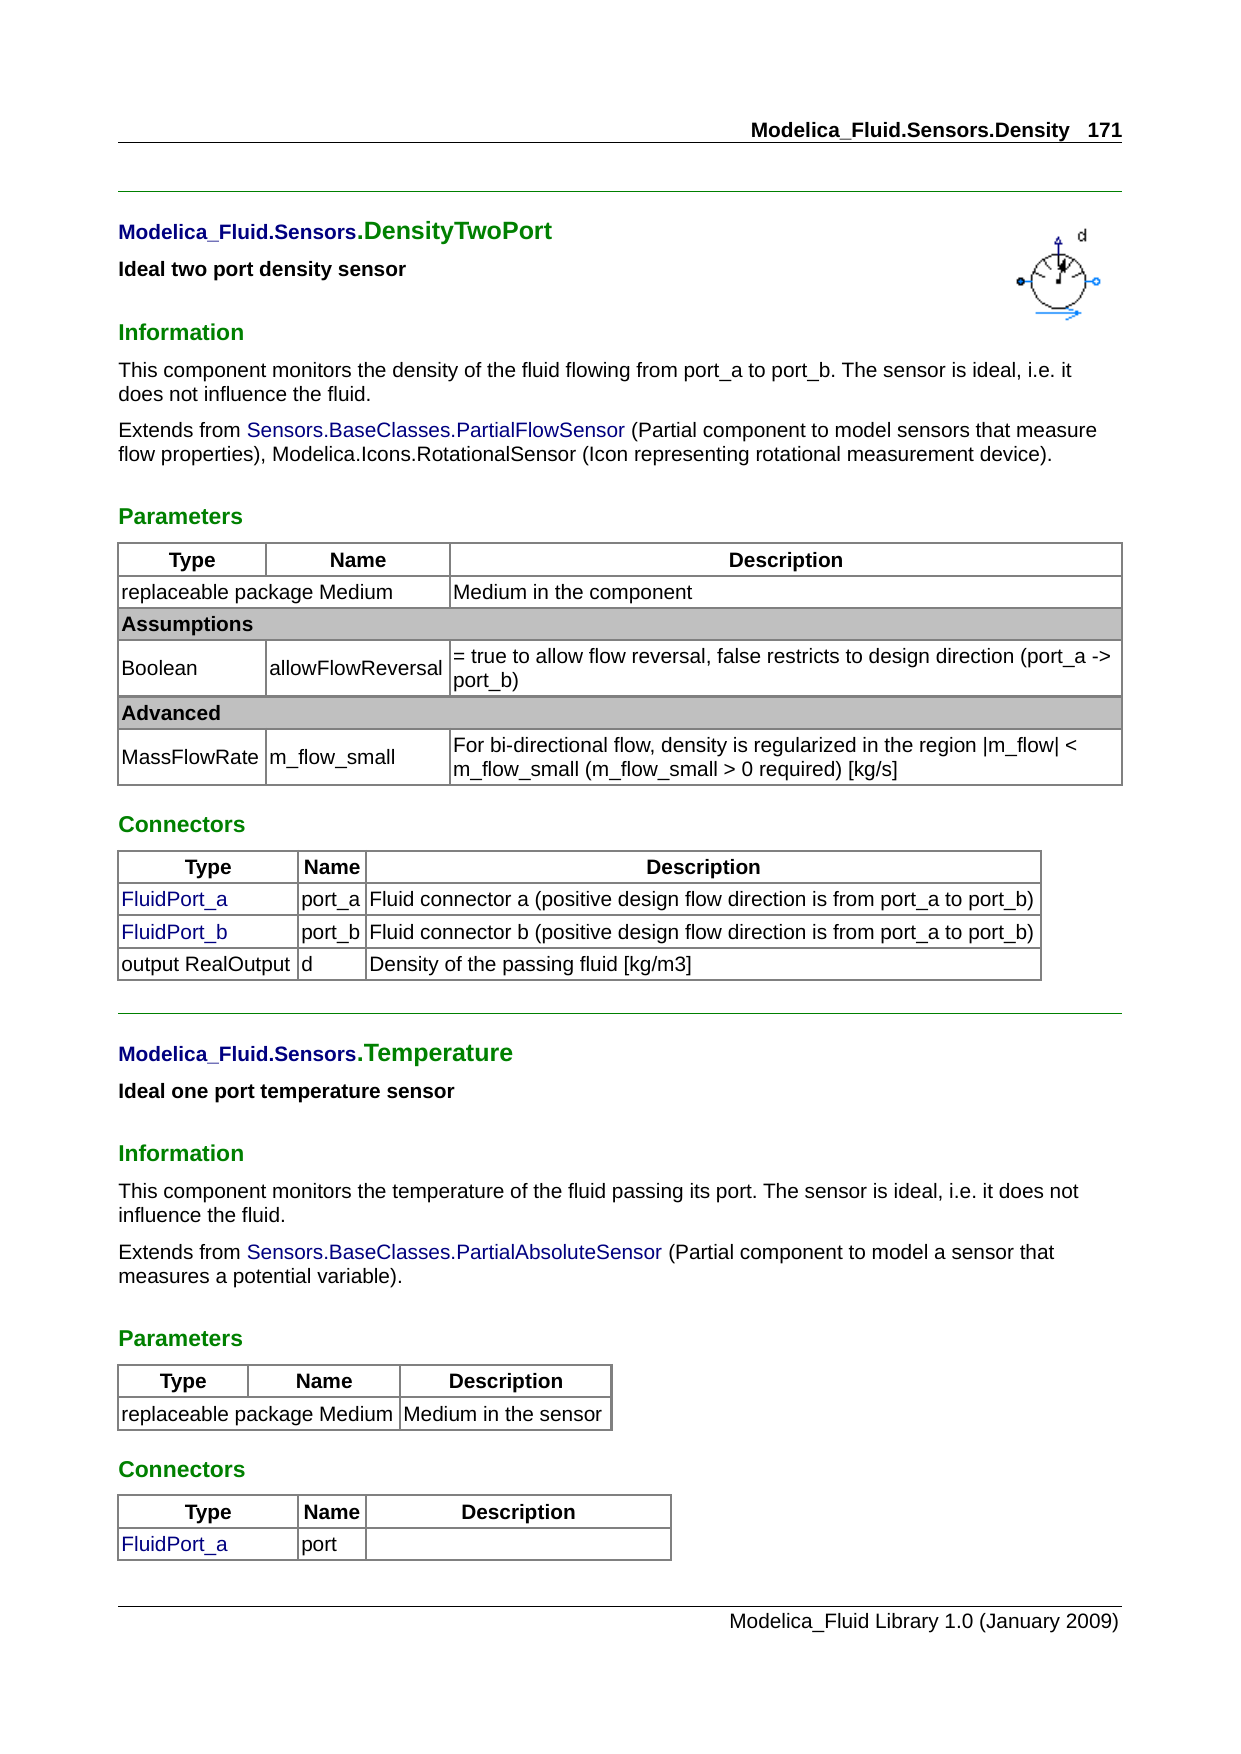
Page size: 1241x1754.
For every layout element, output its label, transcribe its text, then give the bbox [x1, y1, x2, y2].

subtitle [995, 1040, 1120, 1066]
subtitle Connectors [118, 811, 1122, 837]
table_cell Advanced [119, 698, 1121, 728]
table_cell MassFlowRate [119, 730, 265, 784]
table_header Type [119, 852, 297, 882]
table_cell Medium in the component [451, 577, 1121, 607]
table_header Description [451, 544, 1121, 574]
table_cell Boolean [119, 641, 265, 695]
table_cell port_a [299, 884, 365, 914]
text This component monitors the temperature of the fluid passing its port. The sensor is ideal, i.e. it does not influence the fluid. [118, 1179, 1122, 1227]
table_cell m_flow_small [267, 730, 449, 784]
text Ideal two port density sensor [118, 257, 993, 281]
table_cell Density of the passing fluid [kg/m3] [367, 949, 1040, 979]
table_cell FluidPort_a [119, 1529, 297, 1559]
table_header Description [367, 852, 1040, 882]
table_header Name [299, 852, 365, 882]
text This component monitors the density of the fluid flowing from port_a to port_b. The sensor is ideal, i.e. it does not influence the fluid. [118, 357, 1122, 405]
table_header Description [401, 1366, 610, 1396]
table_cell = true to allow flow reversal, false restricts to design direction (port_a -> port_b) [451, 641, 1121, 695]
table_cell FluidPort_b [119, 916, 297, 947]
subtitle [995, 1140, 1120, 1165]
picture [995, 218, 1120, 343]
table_header Type [119, 1366, 247, 1396]
table_cell Fluid connector b (positive design flow direction is from port_a to port_b) [367, 916, 1040, 947]
table_cell allowFlowReversal [267, 641, 449, 695]
table_header Description [367, 1496, 670, 1527]
table_cell FluidPort_a [119, 884, 297, 914]
subtitle Modelica_Fluid.Sensors.Temperature [118, 1038, 993, 1066]
table_cell replaceable package Medium [119, 1398, 399, 1428]
text Ideal one port temperature sensor [118, 1079, 993, 1103]
table_header Name [299, 1496, 365, 1527]
subtitle Parameters [118, 1325, 1122, 1351]
table_cell output RealOutput [119, 949, 297, 979]
table_cell Medium in the sensor [401, 1398, 610, 1428]
table_cell d [299, 949, 365, 979]
table_cell For bi-directional flow, density is regularized in the region |m_flow| < m_flow_small (m_flow_small > 0 required) [kg/s] [451, 730, 1121, 784]
table_header Name [267, 544, 449, 574]
table_header Type [119, 1496, 297, 1527]
table_cell port_b [299, 916, 365, 947]
subtitle Information [118, 319, 993, 345]
text Extends from Sensors.BaseClasses.PartialFlowSensor (Partial component to model sensors that measure flow properties), Modelica.Icons.RotationalSensor (Icon representing rotational measurement device). [118, 418, 1122, 466]
subtitle Modelica_Fluid.Sensors.DensityTwoPort [118, 216, 993, 245]
table_cell Assumptions [119, 609, 1121, 639]
table_header Type [119, 544, 265, 574]
table_cell replaceable package Medium [119, 577, 449, 607]
subtitle Information [118, 1140, 993, 1167]
subtitle Parameters [118, 503, 1122, 530]
table_cell [367, 1529, 670, 1559]
text Extends from Sensors.BaseClasses.PartialAbsoluteSensor (Partial component to model a sensor that measures a potential variable). [118, 1239, 1122, 1287]
table_cell Fluid connector a (positive design flow direction is from port_a to port_b) [367, 884, 1040, 914]
table_header Name [249, 1366, 399, 1396]
text [995, 1079, 1120, 1103]
table_cell port [299, 1529, 365, 1559]
subtitle Connectors [118, 1456, 1122, 1482]
